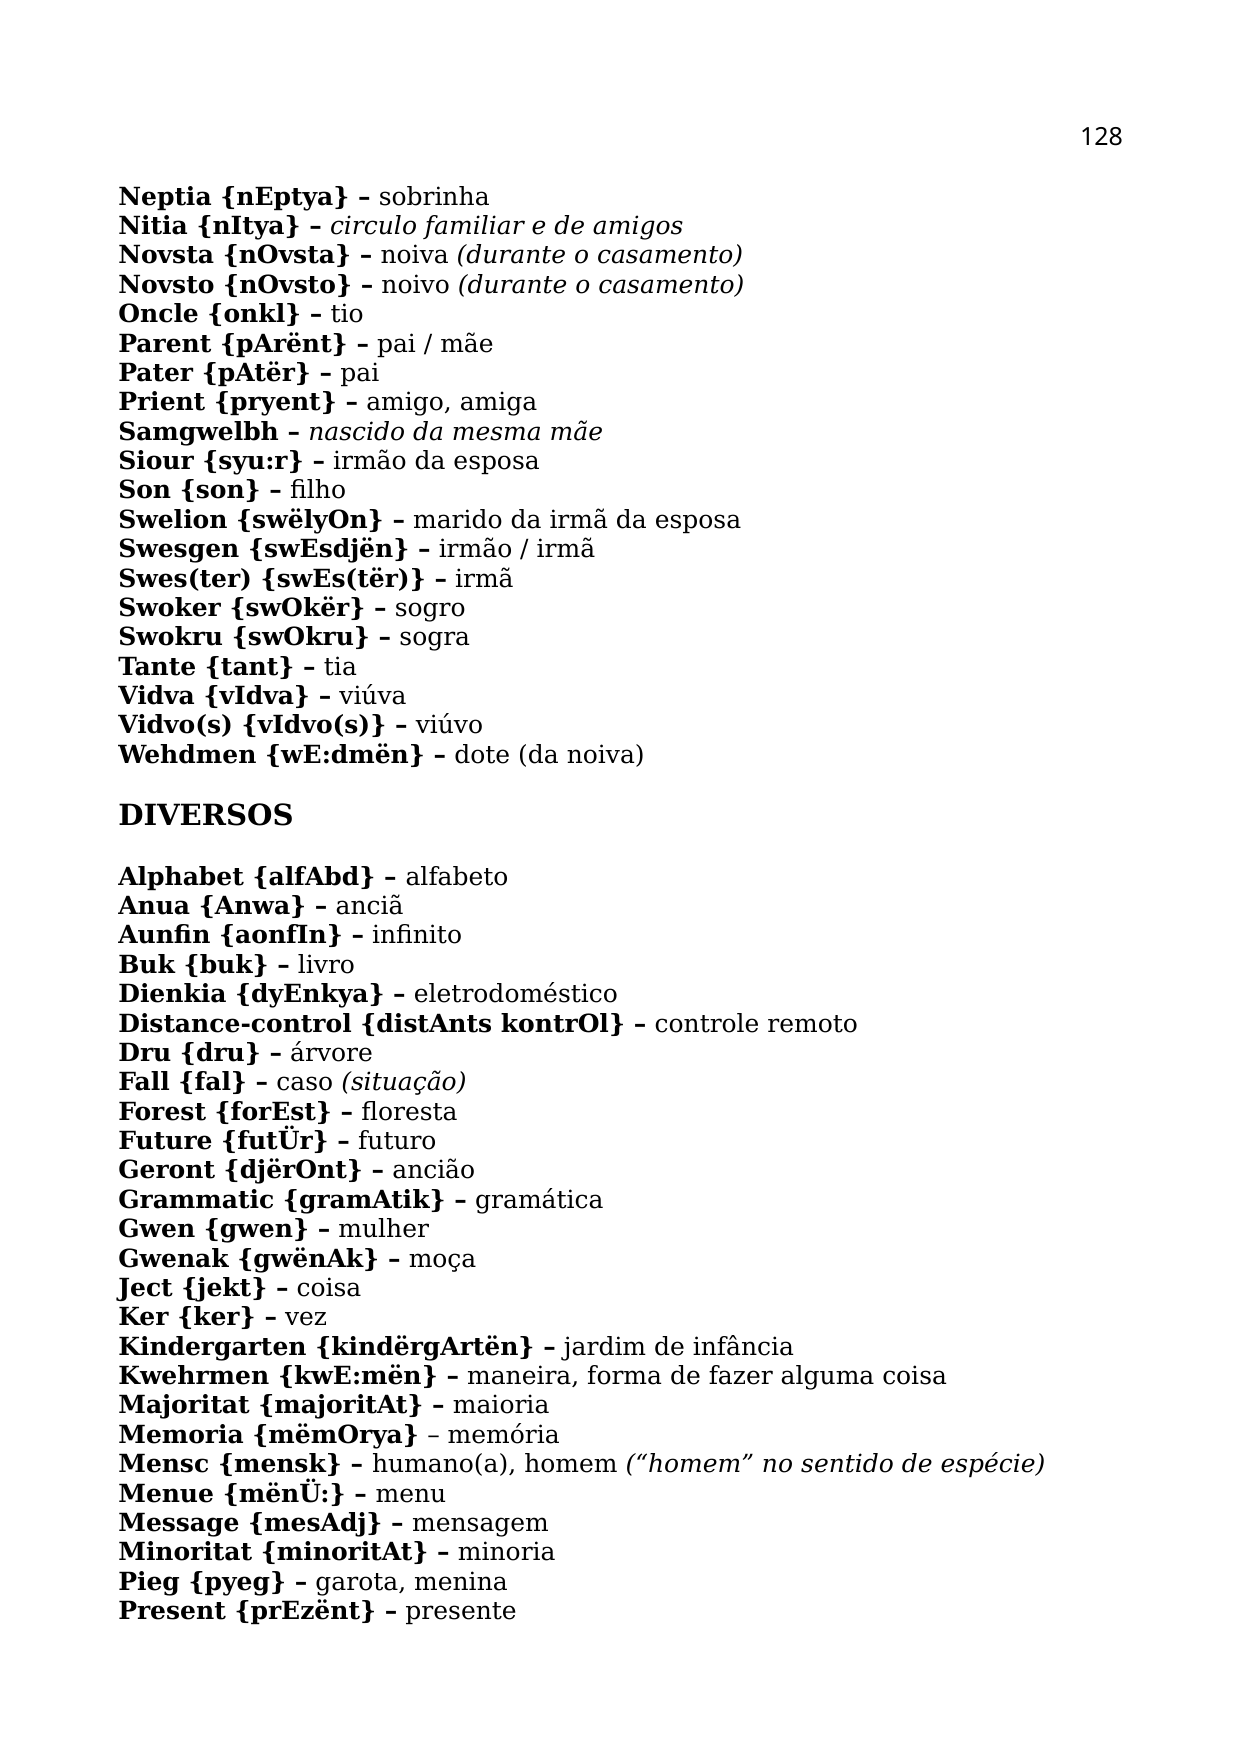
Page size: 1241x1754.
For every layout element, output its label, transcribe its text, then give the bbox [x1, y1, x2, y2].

text Swokru {swOkru} – sogra [118, 622, 1123, 652]
text Geront {djërOnt} – ancião [118, 1156, 1123, 1185]
text Majoritat {majoritAt} – maioria [118, 1391, 1123, 1420]
text Grammatic {gramAtik} – gramática [118, 1185, 1123, 1214]
text Dienkia {dyEnkya} – eletrodoméstico [118, 979, 1123, 1009]
text Novsta {nOvsta} – noiva (durante o casamento) [118, 240, 1123, 270]
text Memoria {mëmOrya} – memória [118, 1420, 1123, 1449]
text Distance-control {distAnts kontrOl} – controle remoto [118, 1009, 1123, 1038]
text Fall {fal} – caso (situação) [118, 1067, 1123, 1097]
text Nitia {nItya} – circulo familiar e de amigos [118, 211, 1123, 240]
text Vidvo(s) {vIdvo(s)} – viúvo [118, 710, 1123, 740]
text Forest {forEst} – floresta [118, 1097, 1123, 1126]
text Son {son} – filho [118, 475, 1123, 505]
text Oncle {onkl} – tio [118, 299, 1123, 328]
subtitle DIVERSOS [118, 798, 1123, 833]
text Pater {pAtër} – pai [118, 358, 1123, 387]
text Kindergarten {kindërgArtën} – jardim de infância [118, 1332, 1123, 1361]
text Message {mesAdj} – mensagem [118, 1508, 1123, 1537]
text Swes(ter) {swEs(tër)} – irmã [118, 563, 1123, 593]
text Wehdmen {wE:dmën} – dote (da noiva) [118, 740, 1123, 769]
text Gwenak {gwënAk} – moça [118, 1244, 1123, 1273]
text Samgwelbh – nascido da mesma mãe [118, 417, 1123, 446]
text Pieg {pyeg} – garota, menina [118, 1567, 1123, 1596]
text Future {futÜr} – futuro [118, 1126, 1123, 1156]
text Swoker {swOkër} – sogro [118, 593, 1123, 622]
text Present {prEzënt} – presente [118, 1596, 1123, 1626]
text Ject {jekt} – coisa [118, 1273, 1123, 1302]
text Dru {dru} – árvore [118, 1038, 1123, 1067]
text Kwehrmen {kwE:mën} – maneira, forma de fazer alguma coisa [118, 1361, 1123, 1391]
text Mensc {mensk} – humano(a), homem (“homem” no sentido de espécie) [118, 1449, 1123, 1479]
text Swelion {swëlyOn} – marido da irmã da esposa [118, 505, 1123, 534]
text Neptia {nEptya} – sobrinha [118, 182, 1123, 211]
text Novsto {nOvsto} – noivo (durante o casamento) [118, 270, 1123, 299]
text Parent {pArënt} – pai / mãe [118, 328, 1123, 358]
text Menue {mënÜ:} – menu [118, 1479, 1123, 1508]
text Gwen {gwen} – mulher [118, 1214, 1123, 1244]
text Tante {tant} – tia [118, 652, 1123, 681]
text Minoritat {minoritAt} – minoria [118, 1537, 1123, 1567]
text Ker {ker} – vez [118, 1302, 1123, 1332]
text Siour {syu:r} – irmão da esposa [118, 446, 1123, 475]
text Swesgen {swEsdjën} – irmão / irmã [118, 534, 1123, 563]
text Vidva {vIdva} – viúva [118, 681, 1123, 710]
text Buk {buk} – livro [118, 950, 1123, 979]
text Prient {pryent} – amigo, amiga [118, 387, 1123, 417]
text Aunfin {aonfIn} – infinito [118, 921, 1123, 950]
text Alphabet {alfAbd} – alfabeto [118, 862, 1123, 891]
text Anua {Anwa} – anciã [118, 891, 1123, 921]
